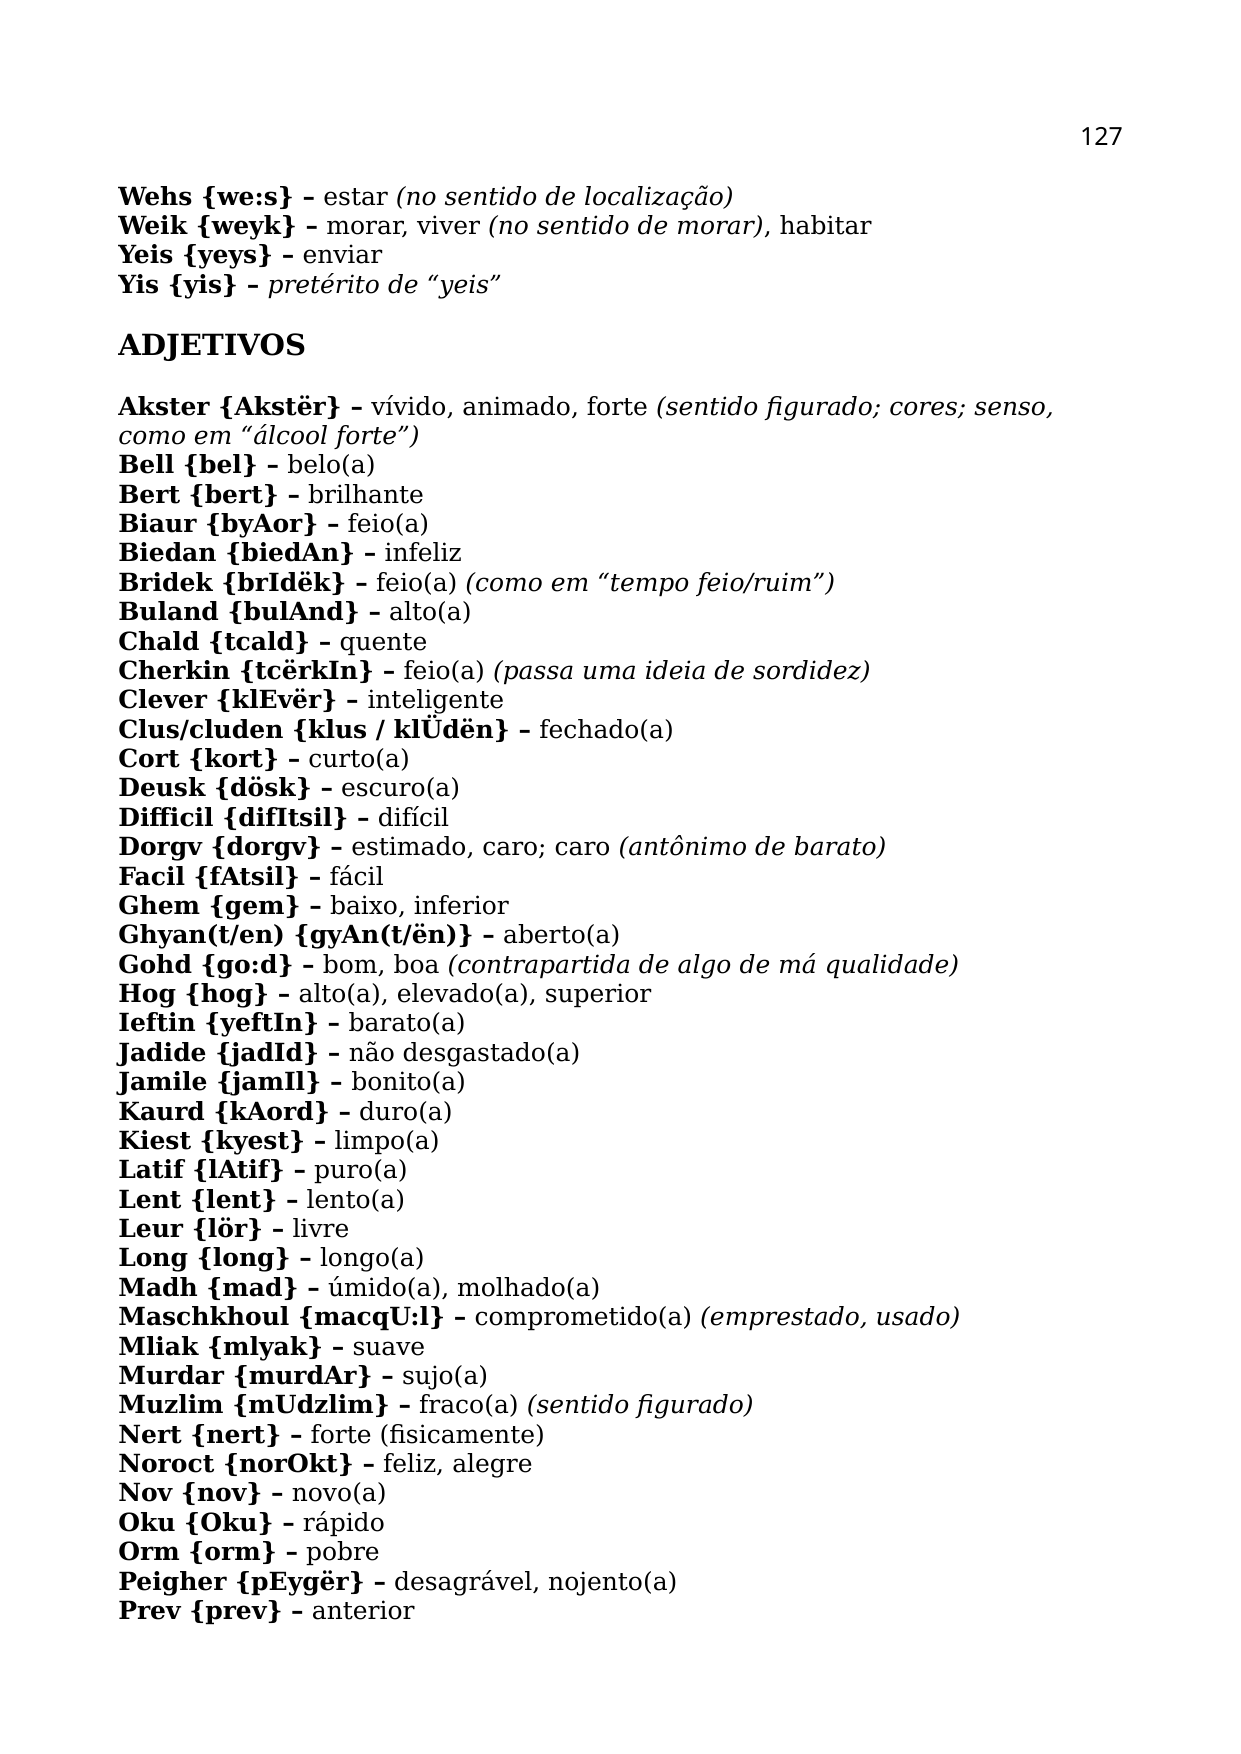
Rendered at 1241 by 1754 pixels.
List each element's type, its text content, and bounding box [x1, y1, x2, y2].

text Clus/cluden {klus / klÜdën} – fechado(a) [118, 715, 1123, 744]
text Bridek {brIdëk} – feio(a) (como em “tempo feio/ruim”) [118, 568, 1123, 597]
text Peigher {pEygër} – desagrável, nojento(a) [118, 1567, 1123, 1596]
text Jamile {jamIl} – bonito(a) [118, 1067, 1123, 1097]
text Chald {tcald} – quente [118, 627, 1123, 656]
text Biedan {biedAn} – infeliz [118, 538, 1123, 568]
text Prev {prev} – anterior [118, 1596, 1123, 1625]
text Kaurd {kAord} – duro(a) [118, 1097, 1123, 1126]
text Mliak {mlyak} – suave [118, 1332, 1123, 1361]
text Murdar {murdAr} – sujo(a) [118, 1361, 1123, 1390]
text Clever {klEvër} – inteligente [118, 685, 1123, 715]
text Akster {Akstër} – vívido, animado, forte (sentido figurado; cores; senso, como em “álcool forte”) [118, 392, 1123, 450]
text Nert {nert} – forte (fisicamente) [118, 1420, 1123, 1449]
text Facil {fAtsil} – fácil [118, 862, 1123, 891]
text Wehs {we:s} – estar (no sentido de localização) [118, 182, 1123, 211]
text Cherkin {tcërkIn} – feio(a) (passa uma ideia de sordidez) [118, 656, 1123, 685]
text Ghem {gem} – baixo, inferior [118, 891, 1123, 920]
text Ghyan(t/en) {gyAn(t/ën)} – aberto(a) [118, 920, 1123, 950]
text Kiest {kyest} – limpo(a) [118, 1126, 1123, 1155]
text Muzlim {mUdzlim} – fraco(a) (sentido figurado) [118, 1390, 1123, 1420]
text Leur {lör} – livre [118, 1214, 1123, 1243]
text Difficil {difItsil} – difícil [118, 803, 1123, 832]
text Ieftin {yeftIn} – barato(a) [118, 1008, 1123, 1038]
text Yis {yis} – pretérito de “yeis” [118, 270, 1123, 299]
text Gohd {go:d} – bom, boa (contrapartida de algo de má qualidade) [118, 950, 1123, 979]
text Hog {hog} – alto(a), elevado(a), superior [118, 979, 1123, 1008]
text Madh {mad} – úmido(a), molhado(a) [118, 1273, 1123, 1302]
text Weik {weyk} – morar, viver (no sentido de morar), habitar [118, 211, 1123, 240]
subtitle ADJETIVOS [118, 328, 1123, 363]
text Bert {bert} – brilhante [118, 480, 1123, 509]
text Deusk {dösk} – escuro(a) [118, 773, 1123, 803]
text Nov {nov} – novo(a) [118, 1478, 1123, 1508]
text Orm {orm} – pobre [118, 1537, 1123, 1567]
text Oku {Oku} – rápido [118, 1508, 1123, 1537]
text Buland {bulAnd} – alto(a) [118, 597, 1123, 627]
text Long {long} – longo(a) [118, 1243, 1123, 1273]
text Dorgv {dorgv} – estimado, caro; caro (antônimo de barato) [118, 832, 1123, 862]
text Maschkhoul {macqU:l} – comprometido(a) (emprestado, usado) [118, 1302, 1123, 1332]
text Jadide {jadId} – não desgastado(a) [118, 1038, 1123, 1067]
text Yeis {yeys} – enviar [118, 240, 1123, 270]
text Latif {lAtif} – puro(a) [118, 1155, 1123, 1185]
text Bell {bel} – belo(a) [118, 450, 1123, 480]
text Biaur {byAor} – feio(a) [118, 509, 1123, 538]
text Lent {lent} – lento(a) [118, 1185, 1123, 1214]
text Cort {kort} – curto(a) [118, 744, 1123, 773]
text Noroct {norOkt} – feliz, alegre [118, 1449, 1123, 1478]
